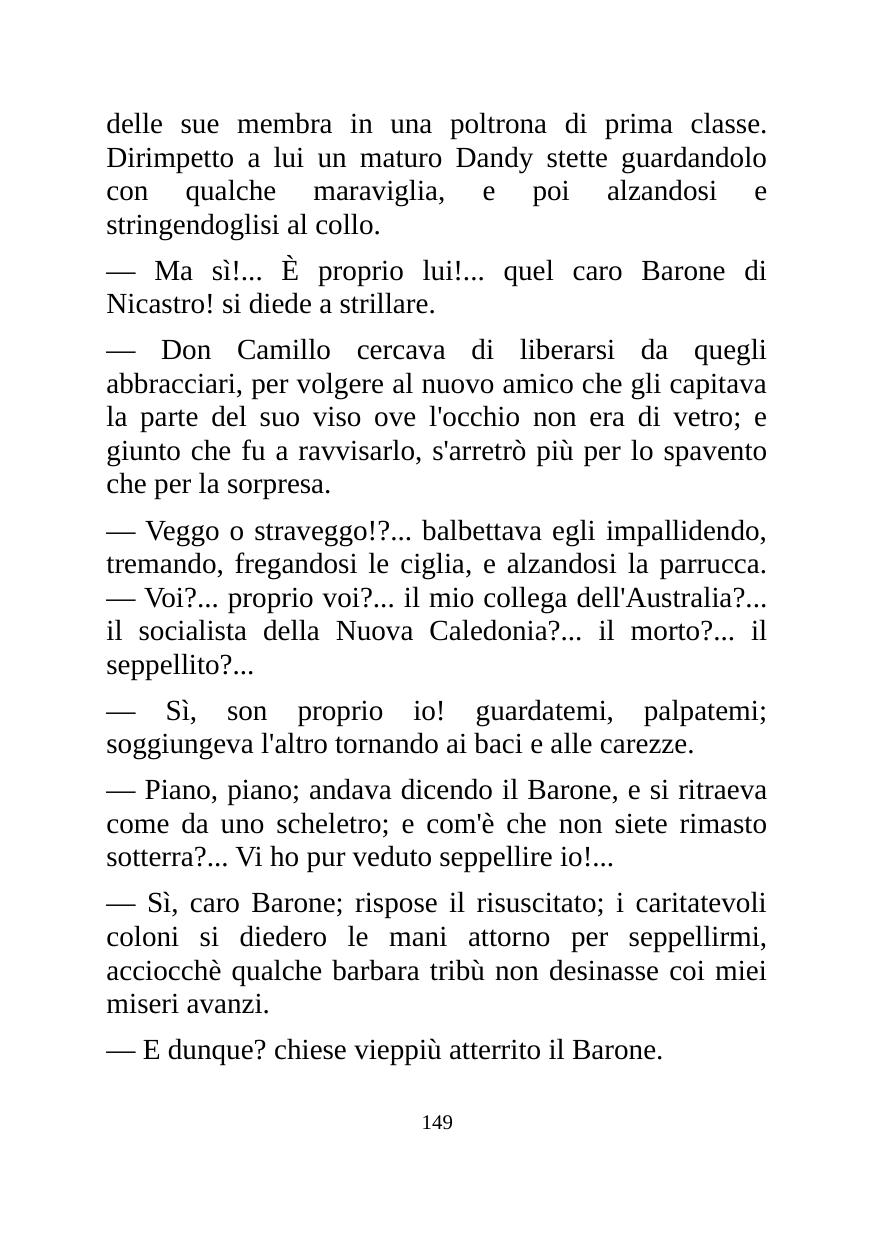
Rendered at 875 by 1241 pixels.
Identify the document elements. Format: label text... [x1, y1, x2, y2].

text — Veggo o straveggo!?... balbettava egli impallidendo, tremando, fregandosi le ciglia, e alzandosi la parrucca. — Voi?... proprio voi?... il mio collega dell'Australia?... il socialista della Nuova Caledonia?... il morto?... il seppellito?... [106, 513, 768, 680]
text — Don Camillo cercava di liberarsi da quegli abbracciari, per volgere al nuovo amico che gli capitava la parte del suo viso ove l'occhio non era di vetro; e giunto che fu a ravvisarlo, s'arretrò più per lo spavento che per la sorpresa. [106, 332, 768, 500]
text — E dunque? chiese vieppiù atterrito il Barone. [106, 1032, 768, 1066]
text — Sì, son proprio io! guardatemi, palpatemi; soggiungeva l'altro tornando ai baci e alle carezze. [106, 693, 768, 760]
text — Ma sì!... È proprio lui!... quel caro Barone di Nicastro! si diede a strillare. [106, 253, 768, 320]
text — Piano, piano; andava dicendo il Barone, e si ritraeva come da uno scheletro; e com'è che non siete rimasto sotterra?... Vi ho pur veduto seppellire io!... [106, 772, 768, 873]
text — Sì, caro Barone; rispose il risuscitato; i caritatevoli coloni si diedero le mani attorno per seppellirmi, acciocchè qualche barbara tribù non desinasse coi miei miseri avanzi. [106, 886, 768, 1020]
text delle sue membra in una poltrona di prima classe. Dirimpetto a lui un maturo Dandy stette guardandolo con qualche maraviglia, e poi alzandosi e stringendoglisi al collo. [106, 106, 768, 240]
